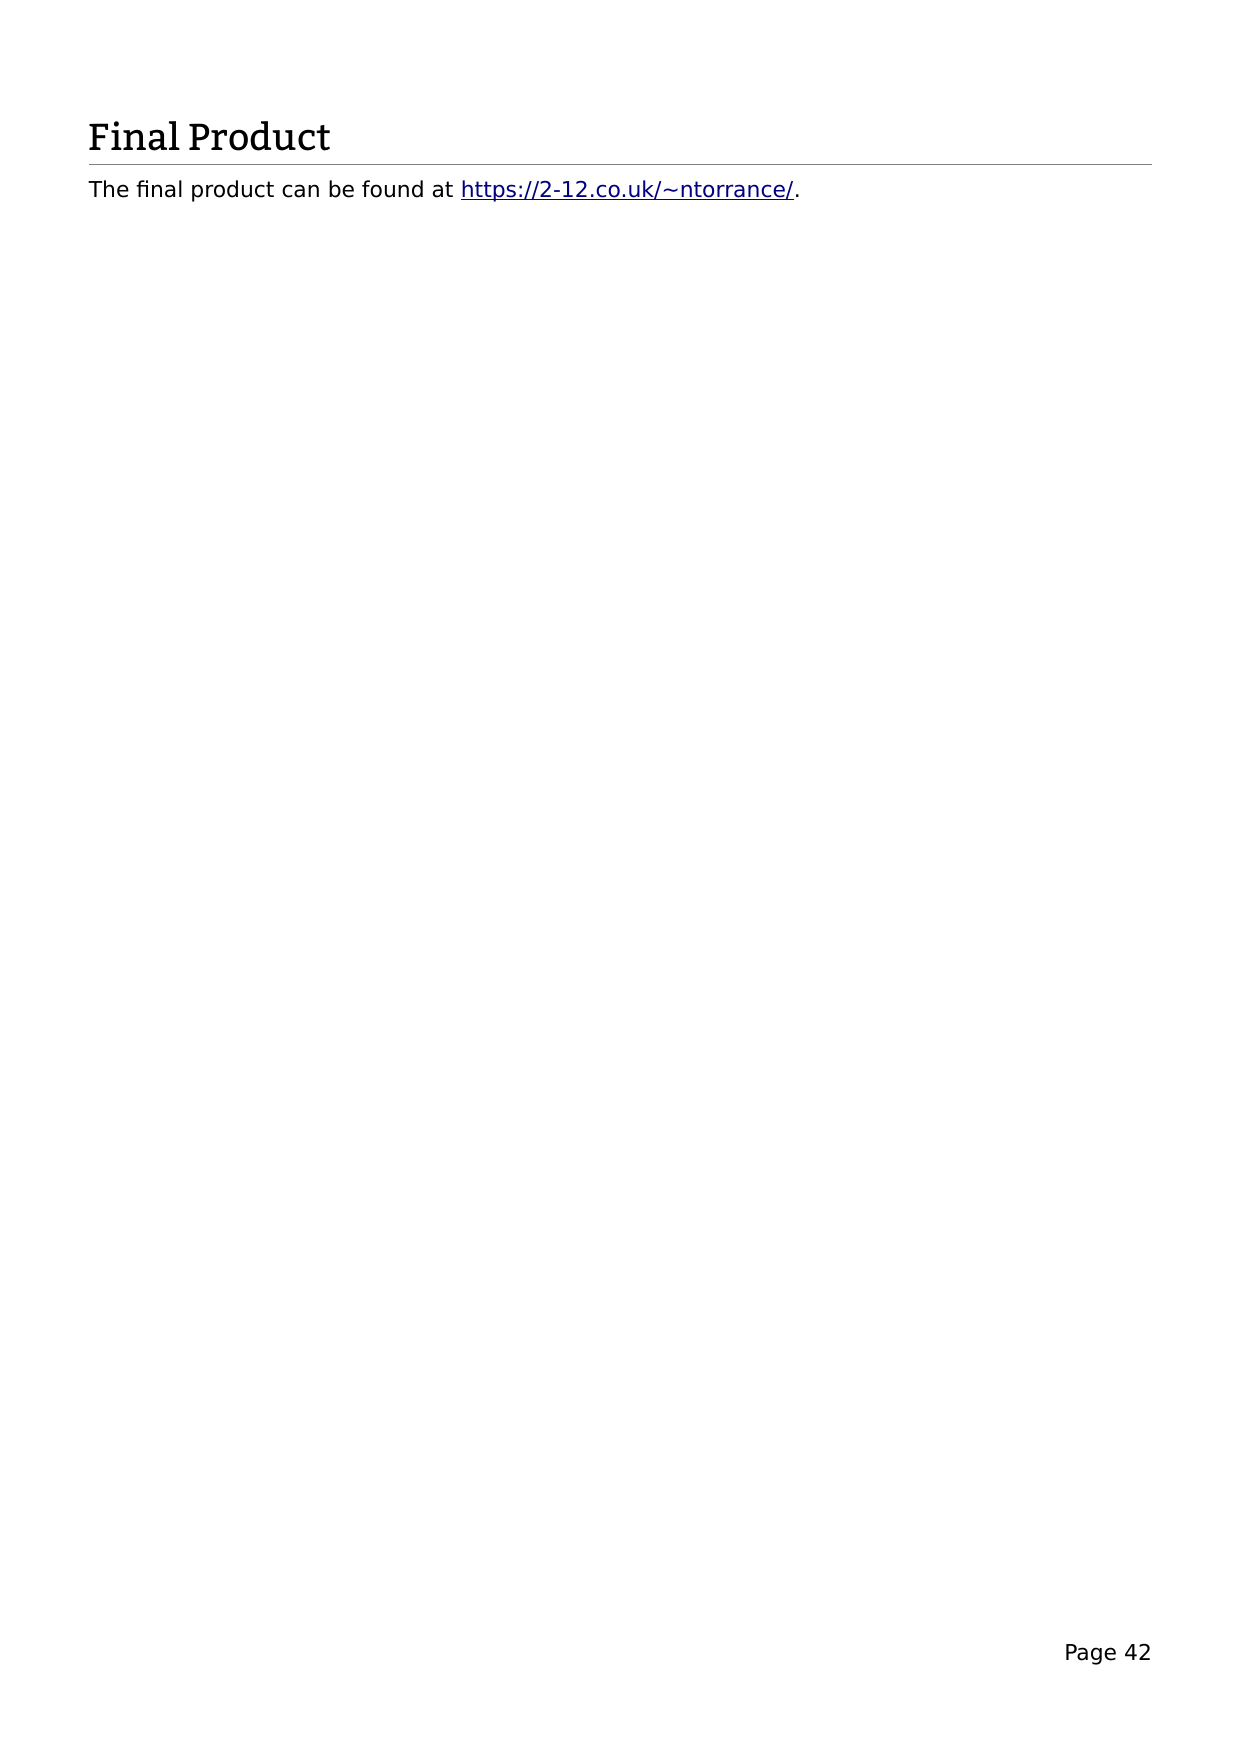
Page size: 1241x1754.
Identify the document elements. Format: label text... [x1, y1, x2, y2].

subtitle Final Product [88, 113, 1152, 165]
text The final product can be found at https://2-12.co.uk/~ntorrance/. [88, 177, 1152, 203]
